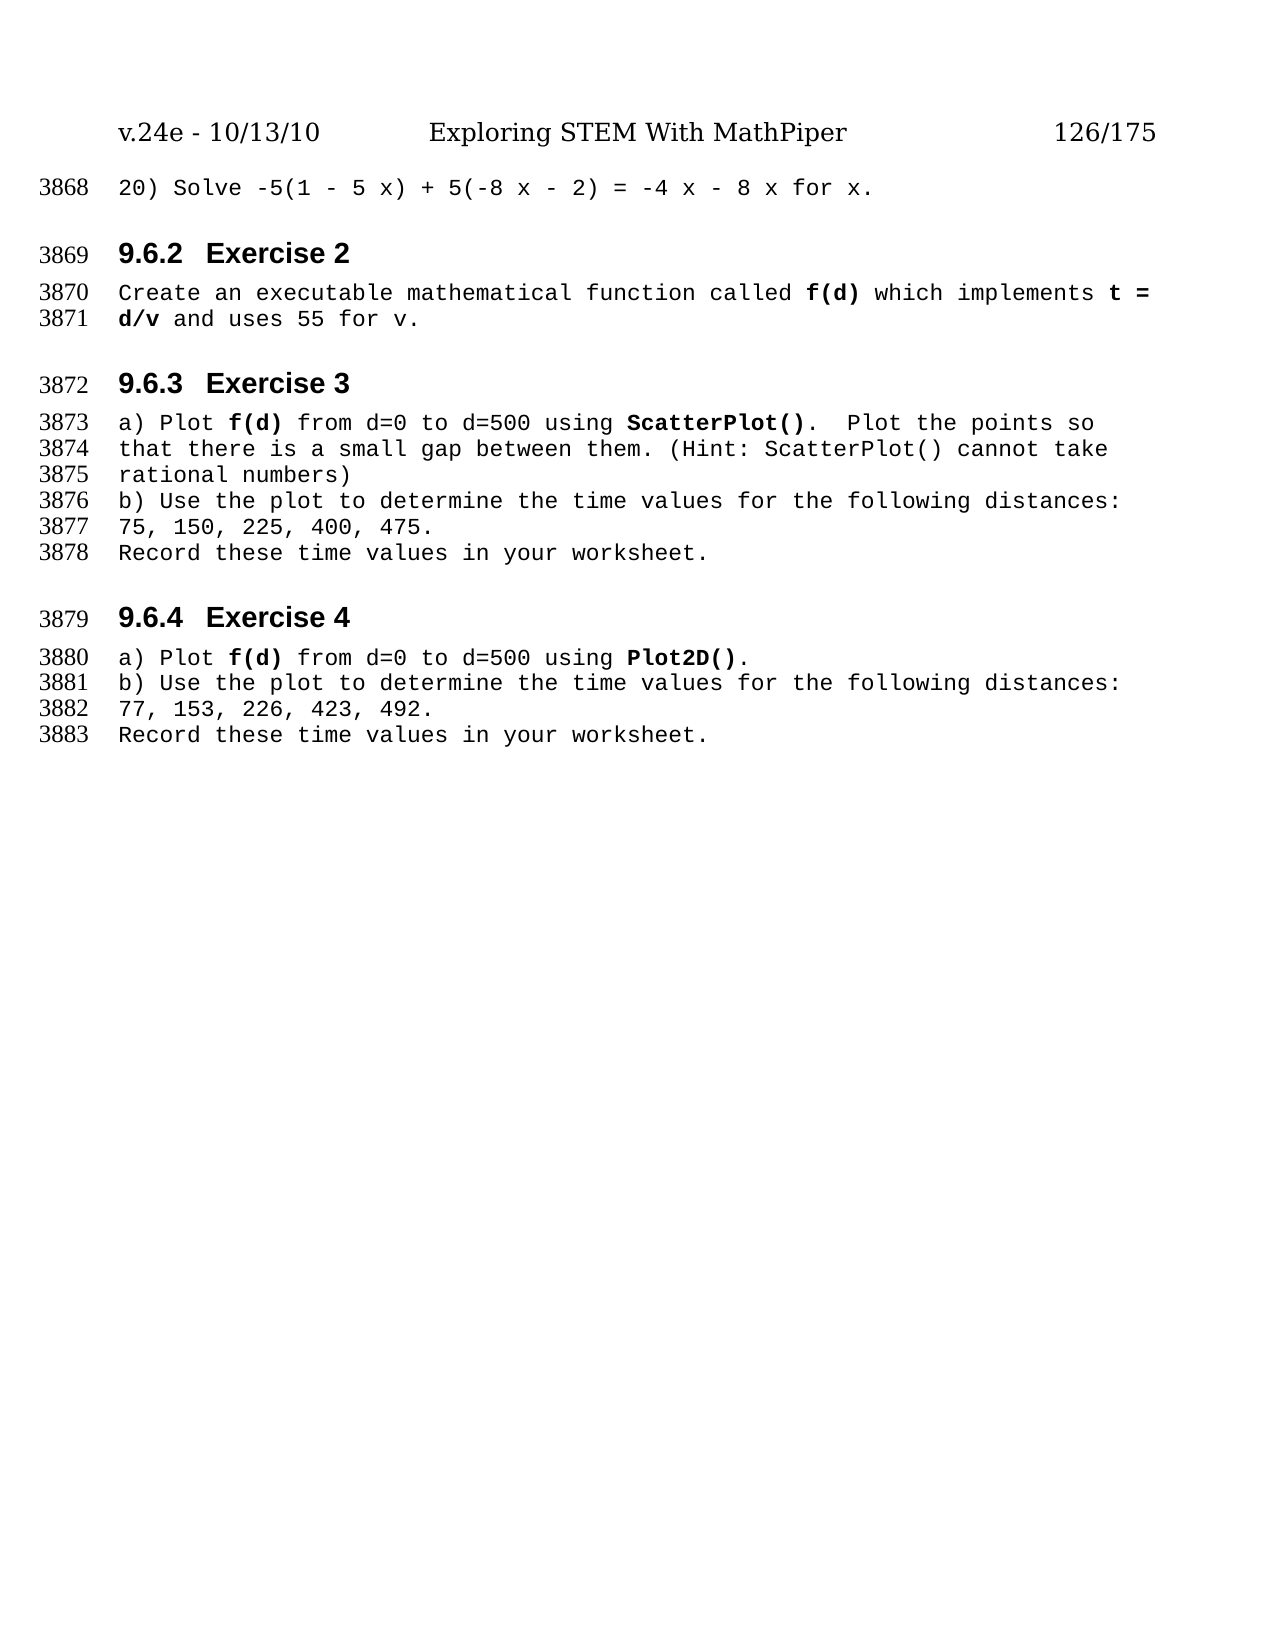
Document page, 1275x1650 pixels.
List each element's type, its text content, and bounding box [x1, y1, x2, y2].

subtitle Exercise 4 [118, 600, 1157, 634]
text Create an executable mathematical function called f(d) which implements t = d/v and uses 55 for v. [118, 281, 1157, 333]
text Record these time values in your worksheet. [118, 541, 1157, 567]
text 20) Solve -5(1 - 5 x) + 5(-8 x - 2) = -4 x - 8 x for x. [118, 177, 1157, 203]
text Record these time values in your worksheet. [118, 724, 1157, 749]
text 77, 153, 226, 423, 492. [118, 698, 1157, 724]
text a) Plot f(d) from d=0 to d=500 using ScatterPlot(). Plot the points so that there is a small gap between them. (Hint: ScatterPlot() cannot take rational numbers) [118, 412, 1157, 489]
subtitle Exercise 2 [118, 236, 1157, 269]
text a) Plot f(d) from d=0 to d=500 using Plot2D(). [118, 646, 1157, 672]
text b) Use the plot to determine the time values for the following distances: [118, 489, 1157, 515]
subtitle Exercise 3 [118, 366, 1157, 400]
text 75, 150, 225, 400, 475. [118, 515, 1157, 541]
text b) Use the plot to determine the time values for the following distances: [118, 672, 1157, 698]
